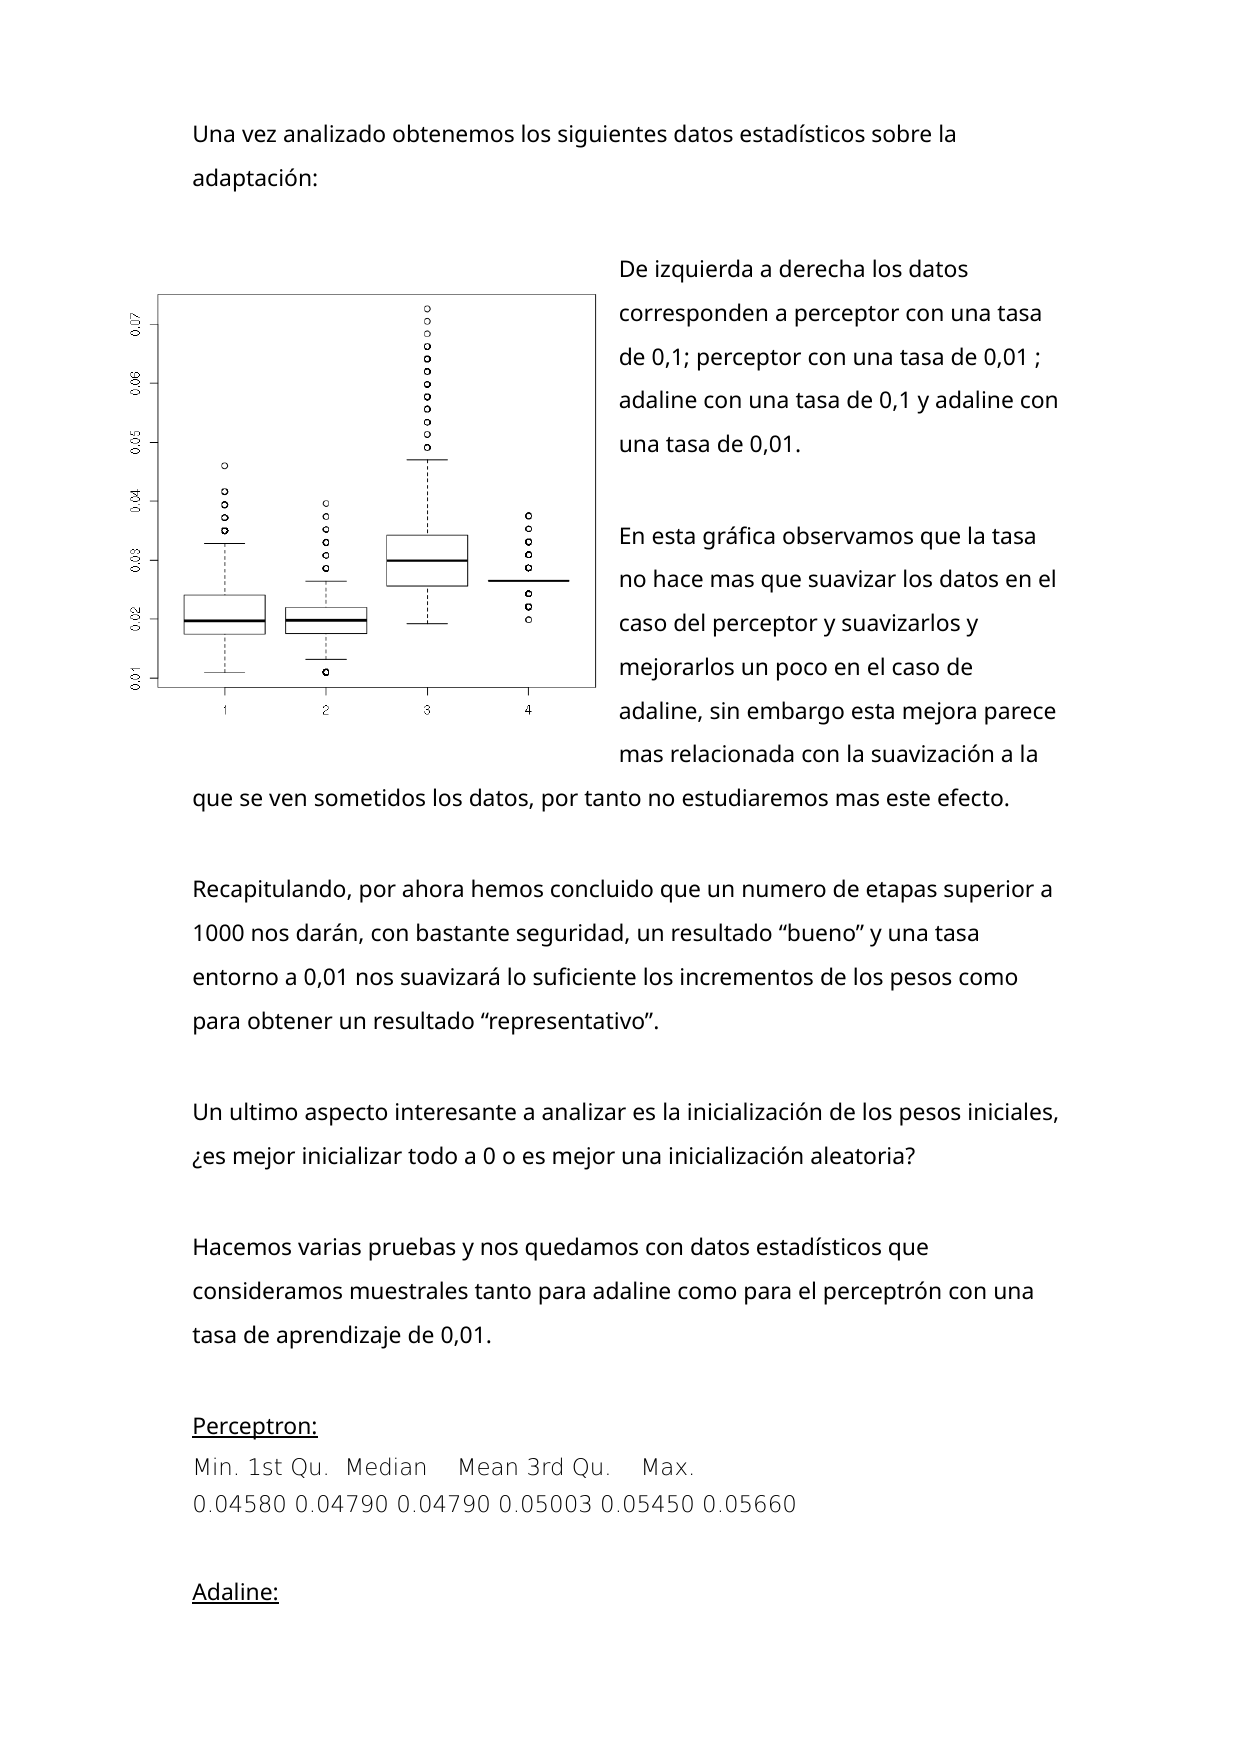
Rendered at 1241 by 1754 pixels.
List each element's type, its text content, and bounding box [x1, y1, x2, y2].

text En esta gráfica observamos que la tasa no hace mas que suavizar los datos en el caso del perceptor y suavizarlos y mejorarlos un poco en el caso de adaline, sin embargo esta mejora parece mas relacionada con la suavización a la que se ven sometidos los datos, por tanto no estudiaremos mas este efecto. [192, 519, 1064, 813]
text 0.04580 0.04790 0.04790 0.05003 0.05450 0.05660 [192, 1491, 1064, 1518]
text Hacemos varias pruebas y nos quedamos con datos estadísticos que consideramos muestrales tanto para adaline como para el perceptrón con una tasa de aprendizaje de 0,01. [192, 1231, 1064, 1350]
text Perceptron: [192, 1410, 1064, 1441]
text De izquierda a derecha los datos corresponden a perceptor con una tasa de 0,1; perceptor con una tasa de 0,01 ; adaline con una tasa de 0,1 y adaline con una tasa de 0,01. [619, 253, 1064, 459]
text Recapitulando, por ahora hemos concluido que un numero de etapas superior a 1000 nos darán, con bastante seguridad, un resultado “bueno” y una tasa entorno a 0,01 nos suavizará lo suficiente los incrementos de los pesos como para obtener un resultado “representativo”. [192, 873, 1064, 1036]
text Adaline: [192, 1576, 1064, 1607]
text Un ultimo aspecto interesante a analizar es la inicialización de los pesos iniciales, ¿es mejor inicializar todo a 0 o es mejor una inicialización aleatoria? [192, 1096, 1064, 1171]
picture [96, 237, 619, 760]
text Min. 1st Qu. Median Mean 3rd Qu. Max. [192, 1454, 1064, 1480]
text Una vez analizado obtenemos los siguientes datos estadísticos sobre la adaptación: [192, 118, 1064, 193]
